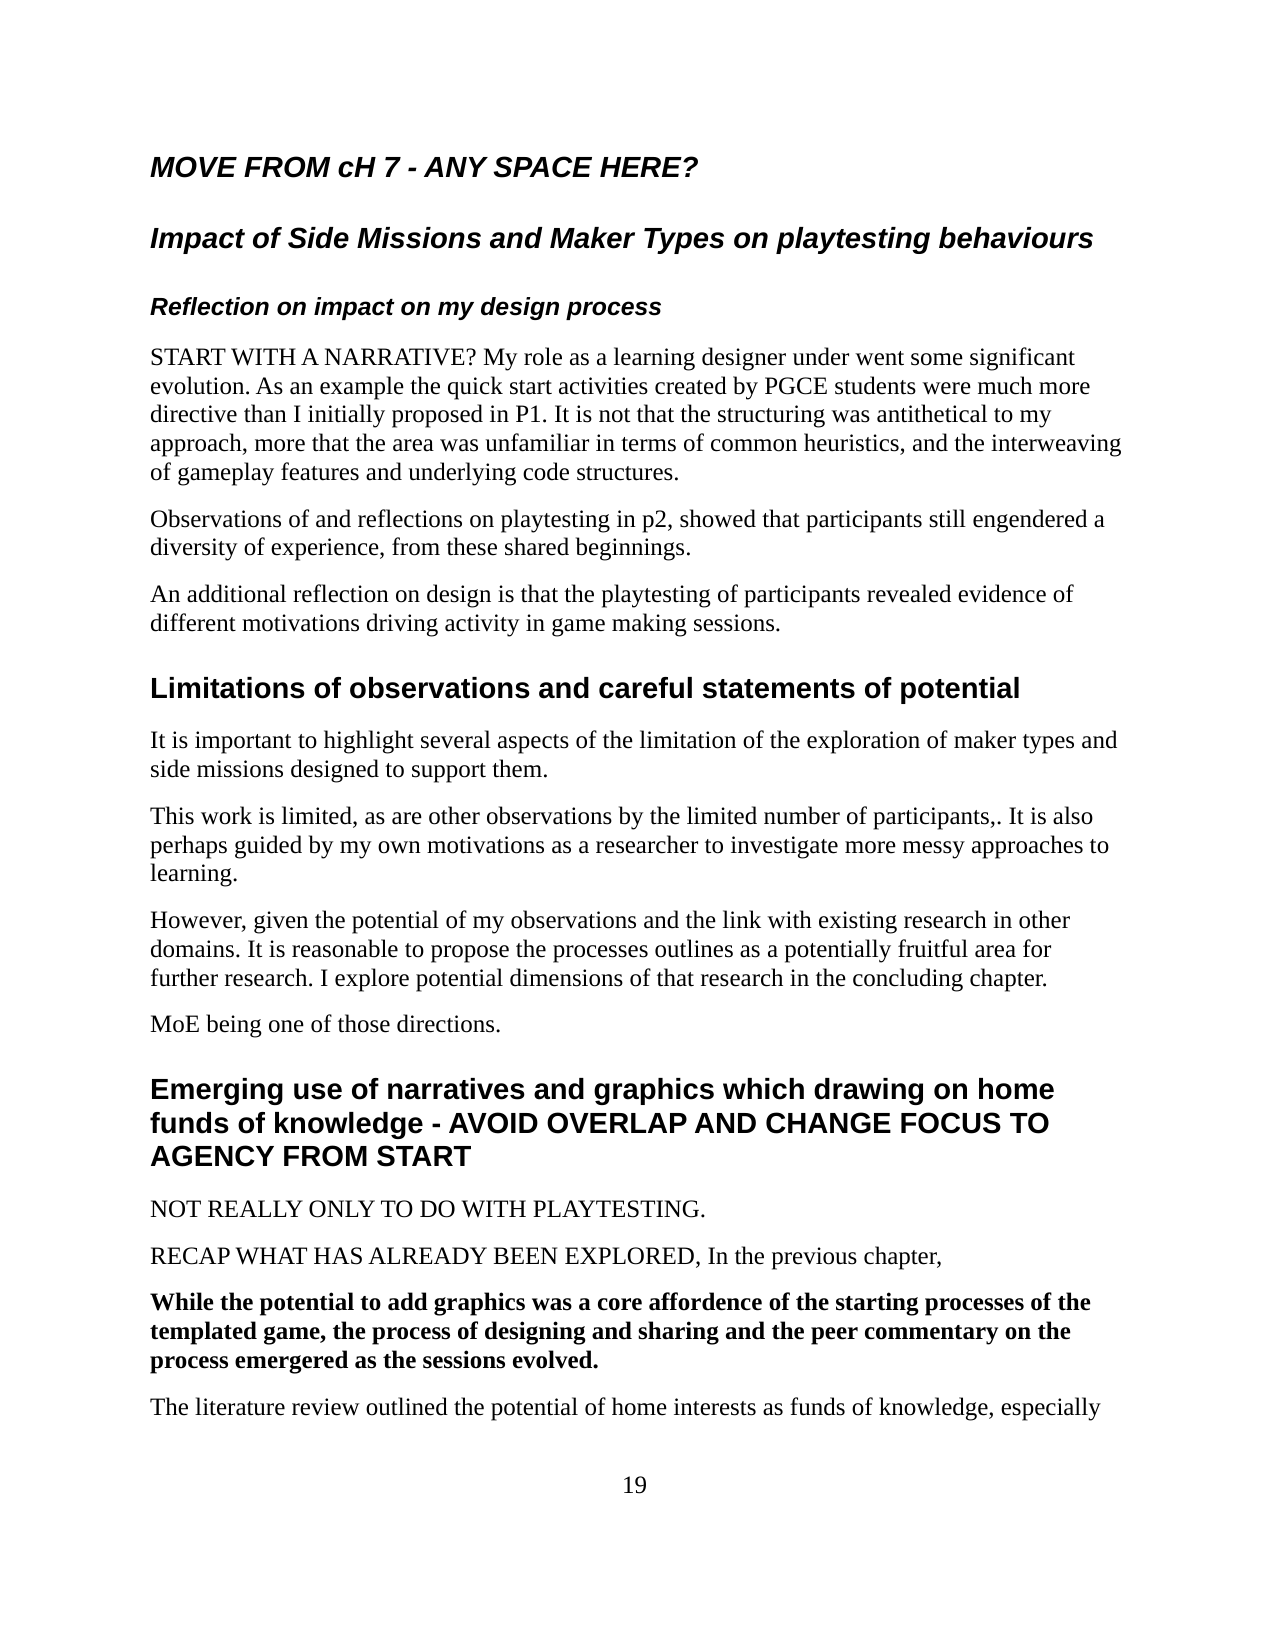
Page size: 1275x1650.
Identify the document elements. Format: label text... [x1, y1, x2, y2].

text An additional reflection on design is that the playtesting of participants revealed evidence of different motivations driving activity in game making sessions. [150, 579, 1125, 637]
text However, given the potential of my observations and the link with existing research in other domains. It is reasonable to propose the processes outlines as a potentially fruitful area for further research. I explore potential dimensions of that research in the concluding chapter. [150, 905, 1125, 991]
text This work is limited, as are other observations by the limited number of participants,. It is also perhaps guided by my own motivations as a researcher to investigate more messy approaches to learning. [150, 801, 1125, 887]
text MoE being one of those directions. [150, 1009, 1125, 1038]
subtitle Impact of Side Missions and Maker Types on playtesting behaviours [150, 221, 1125, 254]
text While the potential to add graphics was a core affordence of the starting processes of the templated game, the process of designing and sharing and the peer commentary on the process emergered as the sessions evolved. [150, 1287, 1125, 1374]
subtitle MOVE FROM cH 7 - ANY SPACE HERE? [150, 150, 1125, 183]
subtitle Emerging use of narratives and graphics which drawing on home funds of knowledge - AVOID OVERLAP AND CHANGE FOCUS TO AGENCY FROM START [150, 1072, 1125, 1173]
text START WITH A NARRATIVE? My role as a learning designer under went some significant evolution. As an example the quick start activities created by PGCE students were much more directive than I initially proposed in P1. It is not that the structuring was antithetical to my approach, more that the area was unfamiliar in terms of common heuristics, and the interweaving of gameplay features and underlying code structures. [150, 342, 1125, 486]
text Observations of and reflections on playtesting in p2, showed that participants still engendered a diversity of experience, from these shared beginnings. [150, 504, 1125, 561]
text It is important to highlight several aspects of the limitation of the exploration of maker types and side missions designed to support them. [150, 726, 1125, 783]
text RECAP WHAT HAS ALREADY BEEN EXPLORED, In the previous chapter, [150, 1241, 1125, 1269]
text The literature review outlined the potential of home interests as funds of knowledge, especially [150, 1392, 1125, 1420]
text NOT REALLY ONLY TO DO WITH PLAYTESTING. [150, 1194, 1125, 1223]
subtitle Limitations of observations and careful statements of potential [150, 671, 1125, 704]
subtitle Reflection on impact on my design process [150, 292, 1125, 321]
